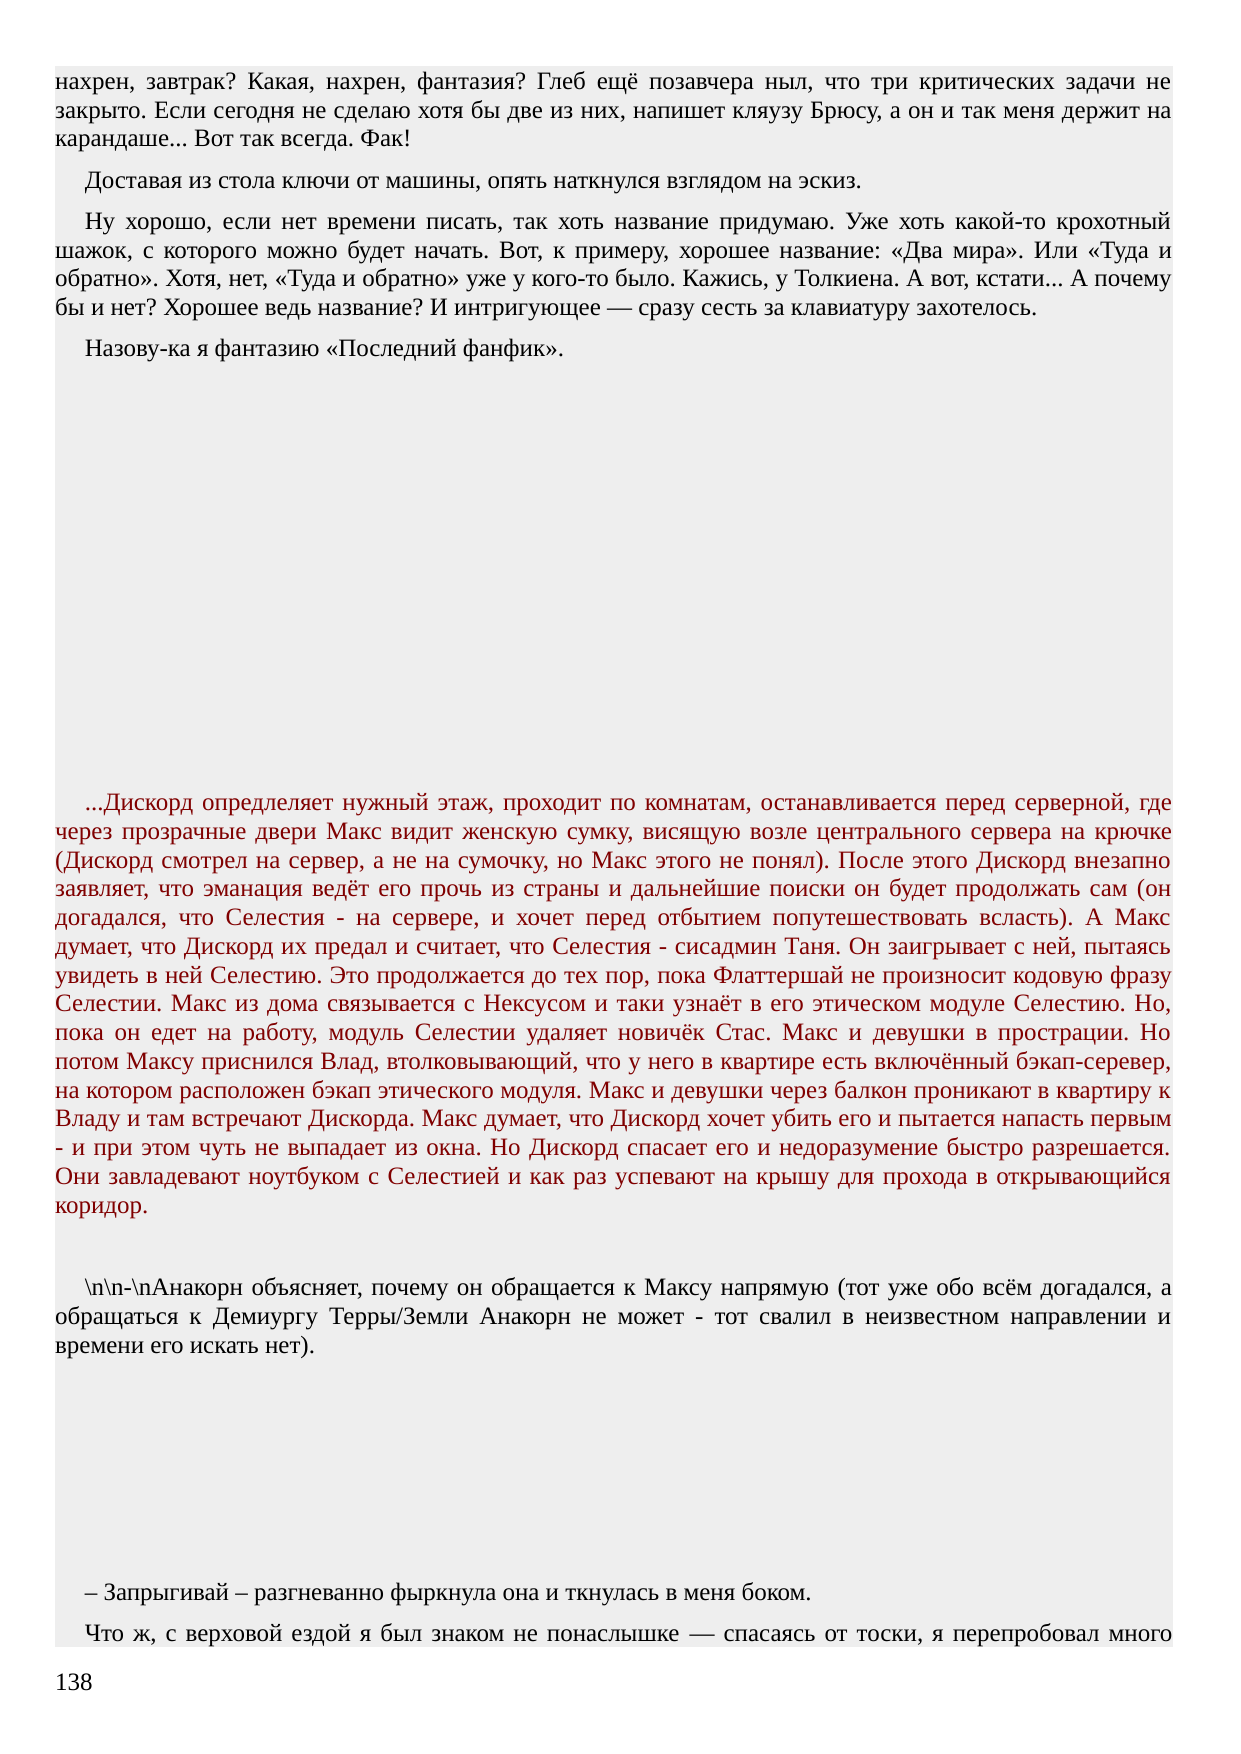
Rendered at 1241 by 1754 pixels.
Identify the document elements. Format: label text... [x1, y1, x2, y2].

text Что ж, с верховой ездой я был знаком не понаслышке — спасаясь от тоски, я перепробовал много [55, 1618, 1173, 1647]
text ...Дискорд опредлеляет нужный этаж, проходит по комнатам, останавливается перед серверной, где через прозрачные двери Макс видит женскую сумку, висящую возле центрального сервера на крючке (Дискорд смотрел на сервер, а не на сумочку, но Макс этого не понял). После этого Дискорд внезапно заявляет, что эманация ведёт его прочь из страны и дальнейшие поиски он будет продолжать сам (он догадался, что Селестия - на сервере, и хочет перед отбытием попутешествовать всласть). А Макс думает, что Дискорд их предал и считает, что Селестия - сисадмин Таня. Он заигрывает с ней, пытаясь увидеть в ней Селестию. Это продолжается до тех пор, пока Флаттершай не произносит кодовую фразу Селестии. Макс из дома связывается с Нексусом и таки узнаёт в его этическом модуле Селестию. Но, пока он едет на работу, модуль Селестии удаляет новичёк Стас. Макс и девушки в прострации. Но потом Максу приснился Влад, втолковывающий, что у него в квартире есть включённый бэкап-серевер, на котором расположен бэкап этического модуля. Макс и девушки через балкон проникают в квартиру к Владу и там встречают Дискорда. Макс думает, что Дискорд хочет убить его и пытается напасть первым - и при этом чуть не выпадает из окна. Но Дискорд спасает его и недоразумение быстро разрешается. Они завладевают ноутбуком с Селестией и как раз успевают на крышу для прохода в открывающийся коридор. [55, 787, 1173, 1218]
text \n\n-\nАнакорн объясняет, почему он обращается к Максу напрямую (тот уже обо всём догадался, а обращаться к Демиургу Терры/Земли Анакорн не может - тот свалил в неизвестном направлении и времени его искать нет). [55, 1272, 1173, 1358]
text Ну хорошо, если нет времени писать, так хоть название придумаю. Уже хоть какой-то крохотный шажок, с которого можно будет начать. Вот, к примеру, хорошее название: «Два мира». Или «Туда и обратно». Хотя, нет, «Туда и обратно» уже у кого-то было. Кажись, у Толкиена. А вот, кстати... А почему бы и нет? Хорошее ведь название? И интригующее — сразу сесть за клавиатуру захотелось. [55, 206, 1173, 321]
text – Запрыгивай – разгневанно фыркнула она и ткнулась в меня боком. [55, 1577, 1173, 1606]
text Назову-ка я фантазию «Последний фанфик». [55, 333, 1173, 362]
text нахрен, завтрак? Какая, нахрен, фантазия? Глеб ещё позавчера ныл, что три критических задачи не закрыто. Если сегодня не сделаю хотя бы две из них, напишет кляузу Брюсу, а он и так меня держит на карандаше... Вот так всегда. Фак! [55, 66, 1173, 152]
text Доставая из стола ключи от машины, опять наткнулся взглядом на эскиз. [55, 165, 1173, 193]
